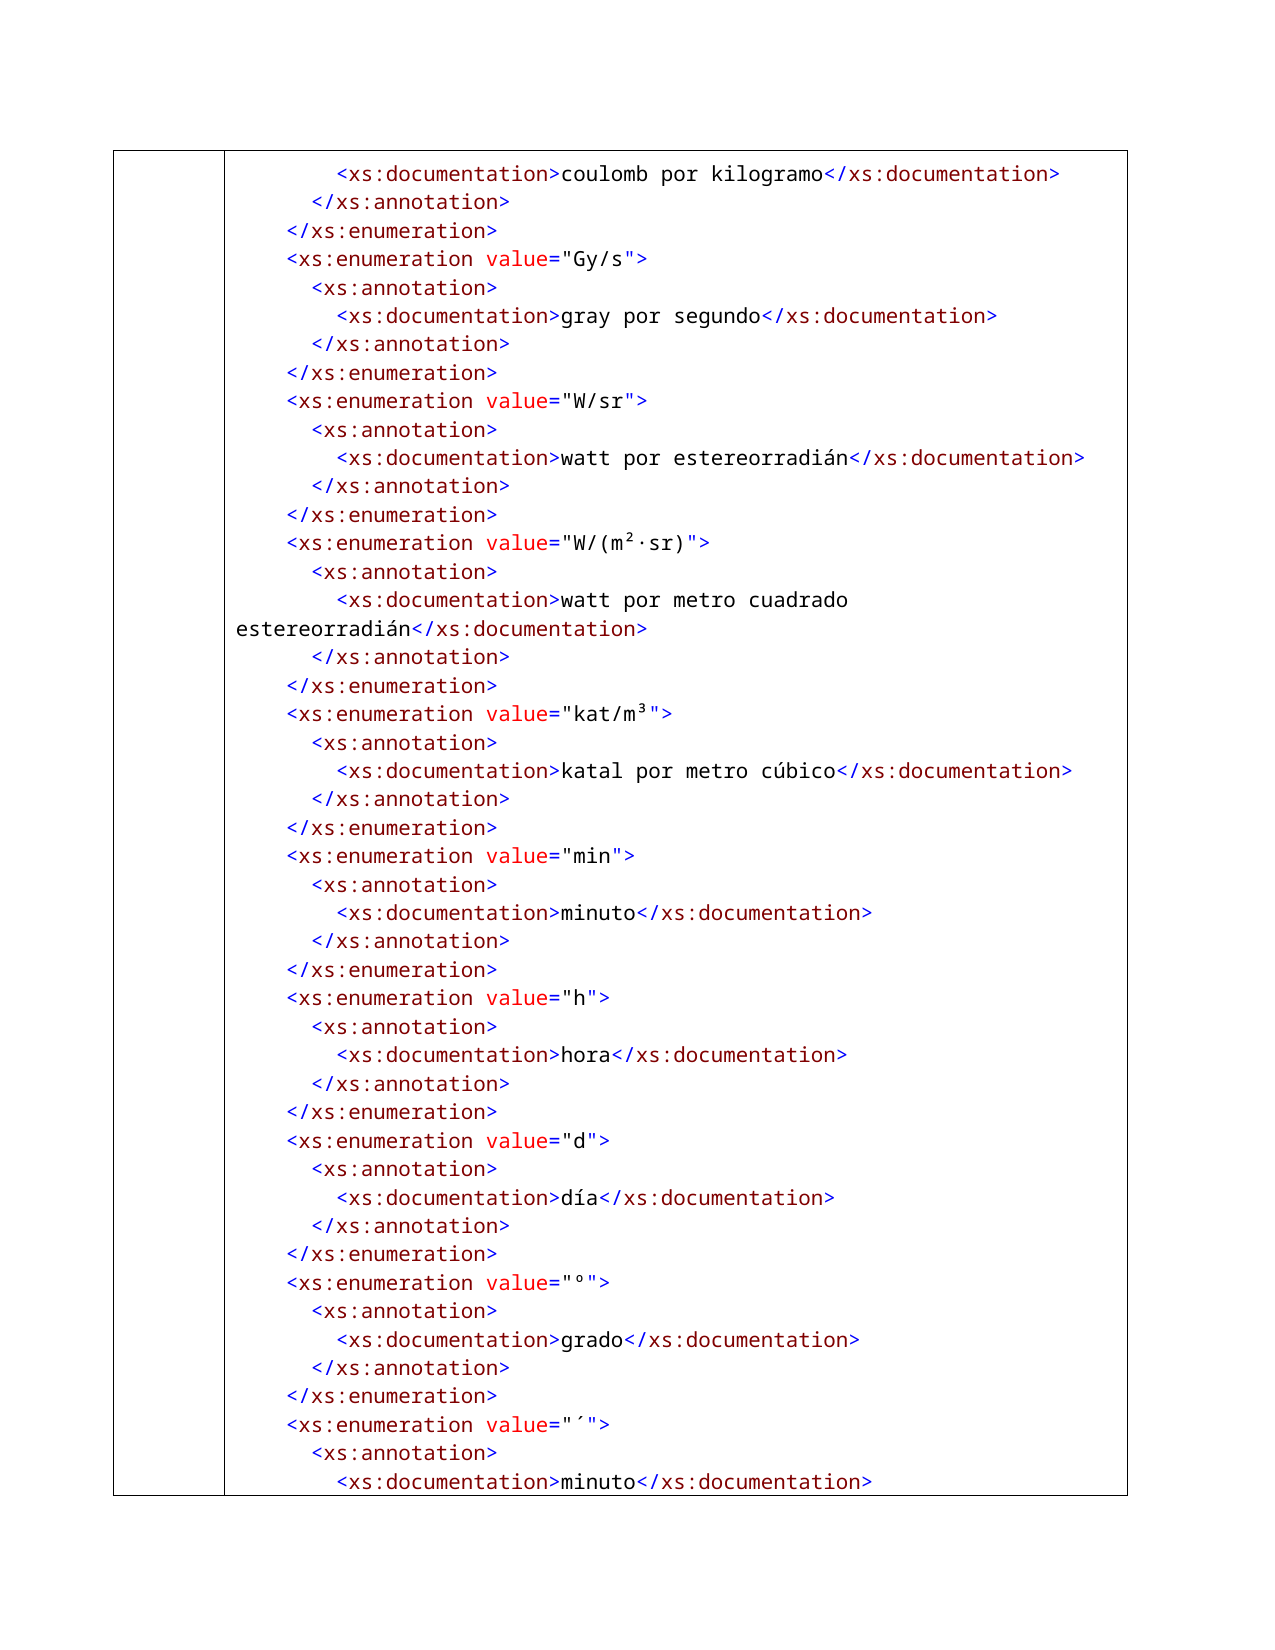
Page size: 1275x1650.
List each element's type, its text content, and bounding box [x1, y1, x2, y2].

table_cell <xs:documentation>coulomb por kilogramo</xs:documentation> </xs:annotation> </xs:enumeration> <xs:enumeration value="Gy/s"> <xs:annotation> <xs:documentation>gray por segundo</xs:documentation> </xs:annotation> </xs:enumeration> <xs:enumeration value="W/sr"> <xs:annotation> <xs:documentation>watt por estereorradián</xs:documentation> </xs:annotation> </xs:enumeration> <xs:enumeration value="W/(m²·sr)"> <xs:annotation> <xs:documentation>watt por metro cuadrado estereorradián</xs:documentation> </xs:annotation> </xs:enumeration> <xs:enumeration value="kat/m³"> <xs:annotation> <xs:documentation>katal por metro cúbico</xs:documentation> </xs:annotation> </xs:enumeration> <xs:enumeration value="min"> <xs:annotation> <xs:documentation>minuto</xs:documentation> </xs:annotation> </xs:enumeration> <xs:enumeration value="h"> <xs:annotation> <xs:documentation>hora</xs:documentation> </xs:annotation> </xs:enumeration> <xs:enumeration value="d"> <xs:annotation> <xs:documentation>día</xs:documentation> </xs:annotation> </xs:enumeration> <xs:enumeration value="º"> <xs:annotation> <xs:documentation>grado</xs:documentation> </xs:annotation> </xs:enumeration> <xs:enumeration value="´"> <xs:annotation> <xs:documentation>minuto</xs:documentation> [225, 151, 1127, 1495]
table_cell [114, 151, 224, 1495]
